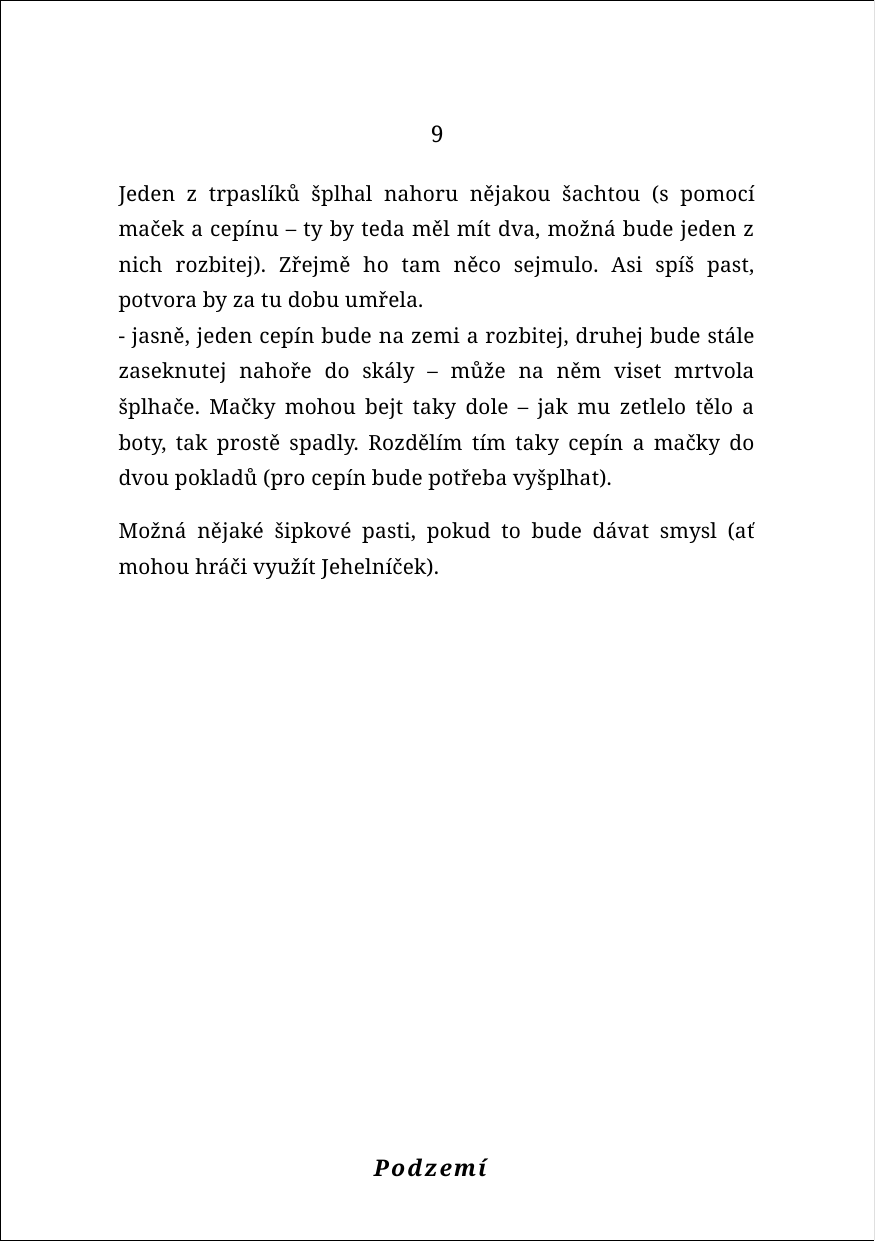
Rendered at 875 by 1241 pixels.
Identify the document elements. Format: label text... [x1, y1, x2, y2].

text Možná nějaké šipkové pasti, pokud to bude dávat smysl (ať mohou hráči využít Jehelníček). [118, 516, 756, 580]
text Jeden z trpaslíků šplhal nahoru nějakou šachtou (s pomocí maček a cepínu – ty by teda měl mít dva, možná bude jeden z nich rozbitej). Zřejmě ho tam něco sejmulo. Asi spíš past, potvora by za tu dobu umřela. - jasně, jeden cepín bude na zemi a rozbitej, druhej bude stále zaseknutej nahoře do skály – může na něm viset mrtvola šplhače. Mačky mohou bejt taky dole – jak mu zetlelo tělo a boty, tak prostě spadly. Rozdělím tím taky cepín a mačky do dvou pokladů (pro cepín bude potřeba vyšplhat). [118, 179, 756, 492]
